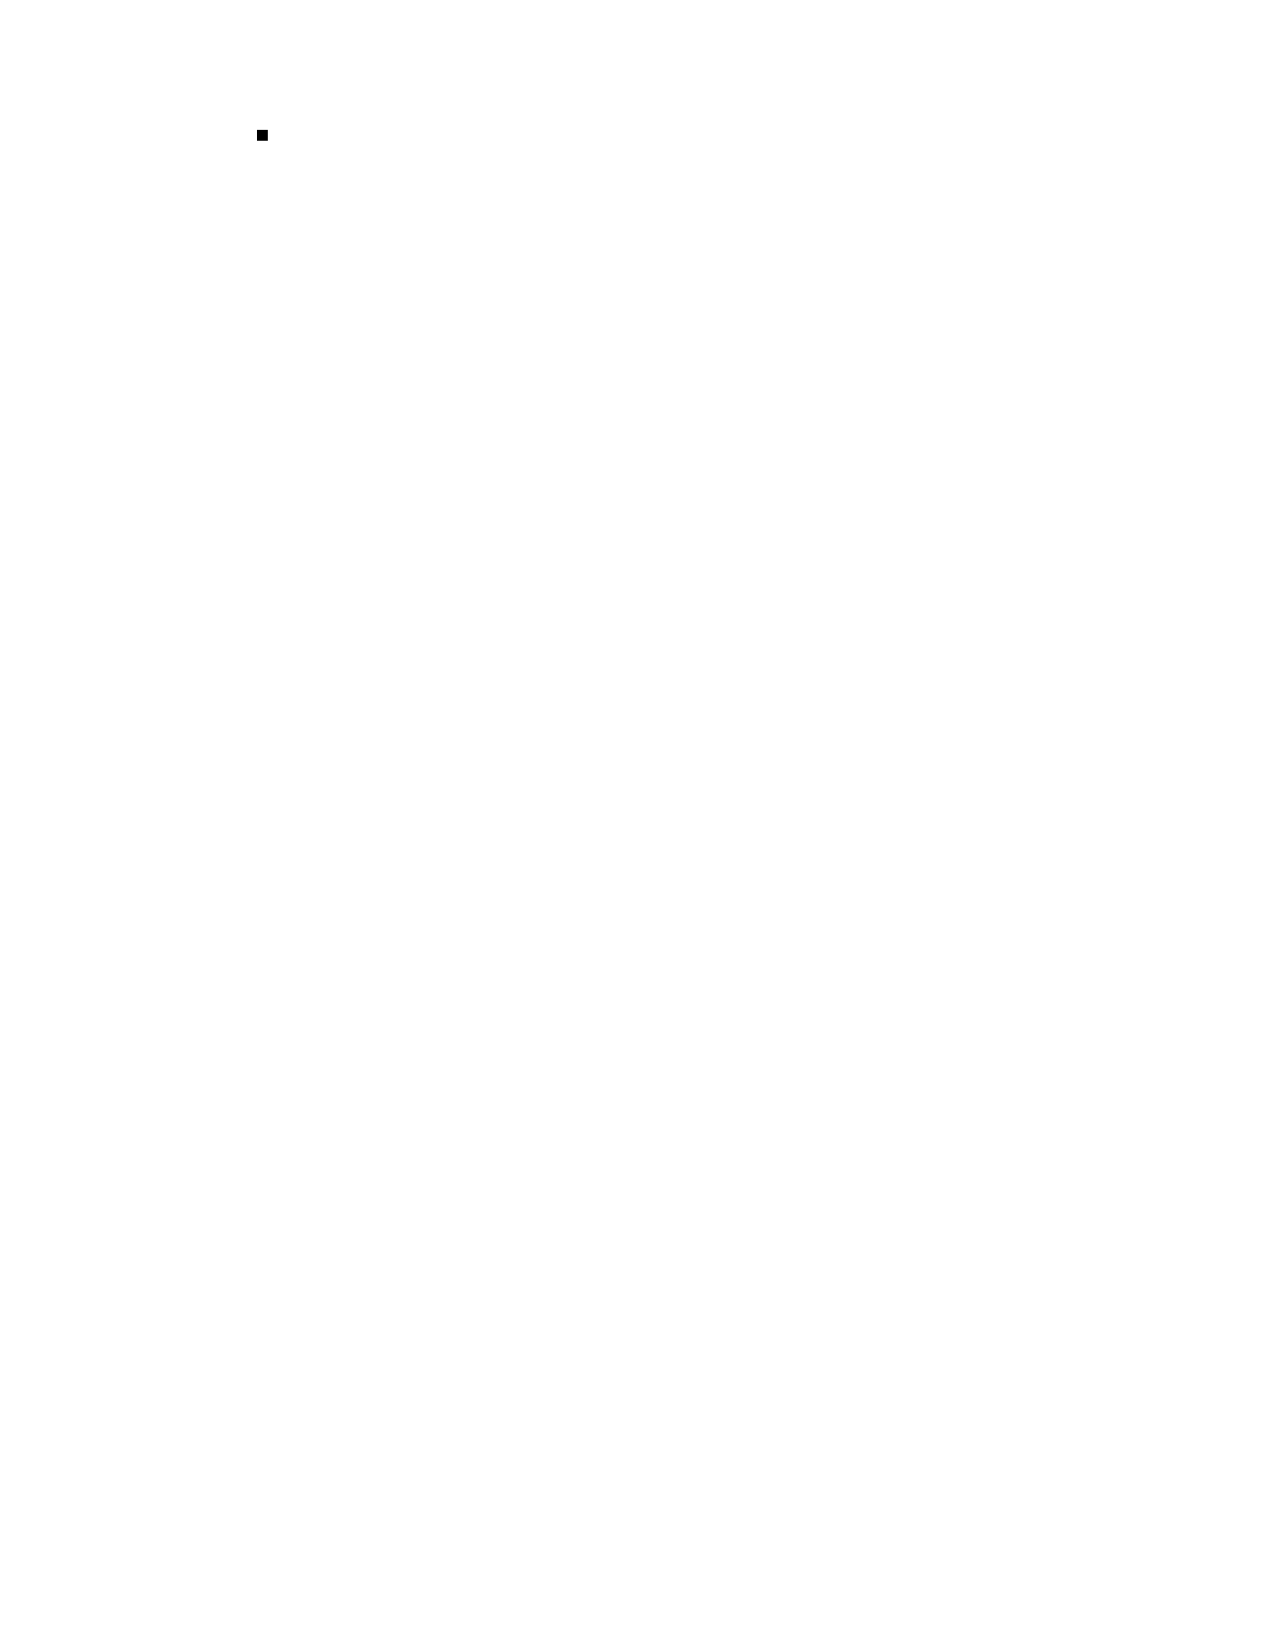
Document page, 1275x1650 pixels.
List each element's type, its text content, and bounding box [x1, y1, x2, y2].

text ▪ [118, 118, 1157, 148]
